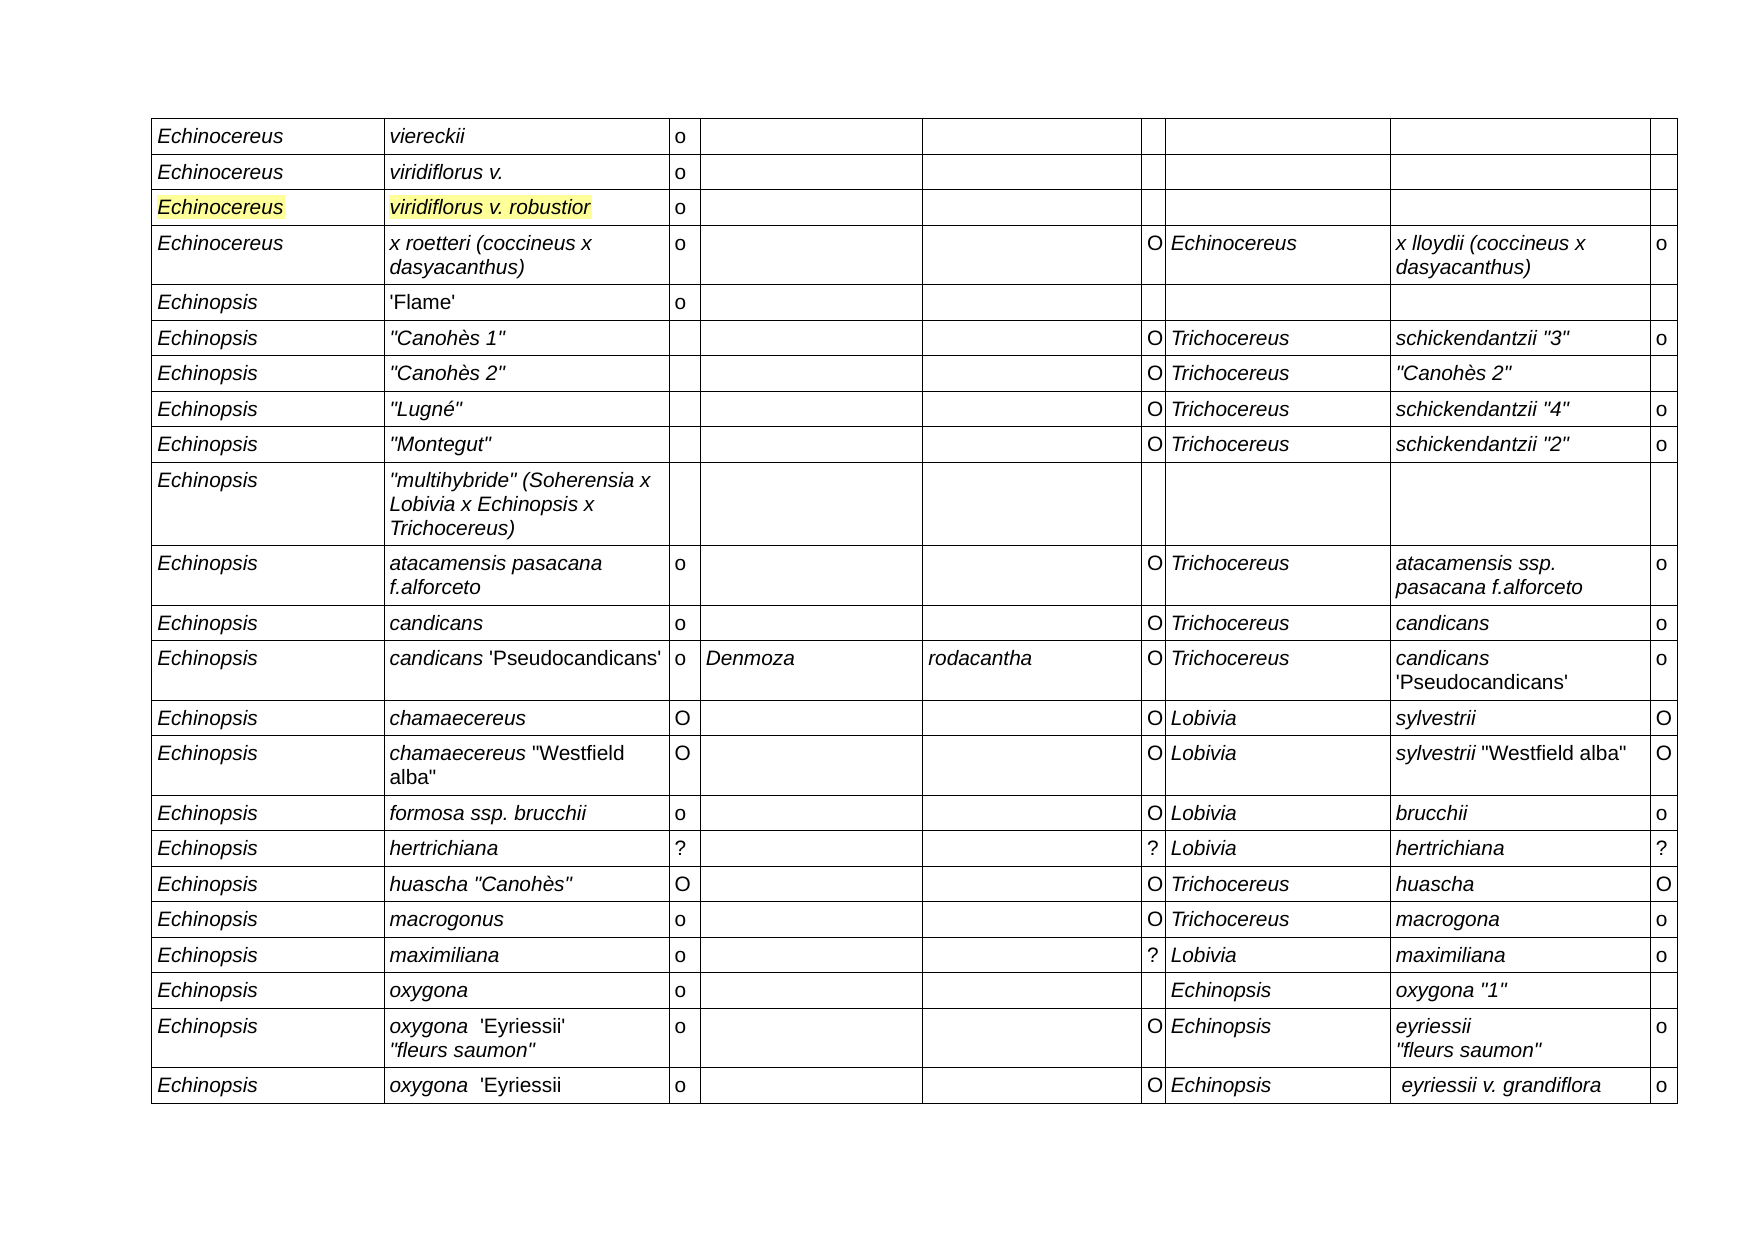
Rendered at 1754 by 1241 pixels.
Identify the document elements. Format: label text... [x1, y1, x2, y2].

table_cell O [670, 701, 700, 735]
table_cell eyriessii "fleurs saumon" [1391, 1009, 1650, 1067]
table_cell Echinopsis [1166, 1068, 1390, 1103]
table_cell [701, 1068, 922, 1103]
table_cell ? [670, 831, 700, 866]
table_cell ? [1142, 831, 1165, 866]
table_cell [701, 701, 922, 735]
table_cell candicans [1391, 606, 1650, 640]
table_cell Echinocereus [152, 155, 384, 189]
table_cell O [1142, 902, 1165, 937]
table_cell [923, 606, 1141, 640]
table_cell Trichocereus [1166, 356, 1390, 391]
table_cell o [670, 606, 700, 640]
table_cell Denmoza [701, 641, 922, 700]
table_cell Lobivia [1166, 701, 1390, 735]
table_cell viridiflorus v. robustior [385, 190, 669, 225]
table_cell [701, 867, 922, 901]
table_cell [701, 938, 922, 972]
table_cell O [1142, 1009, 1165, 1067]
table_cell O [1142, 606, 1165, 640]
table_cell O [1651, 867, 1677, 901]
table_cell o [670, 902, 700, 937]
table_cell "multihybride" (Soherensia x Lobivia x Echinopsis x Trichocereus) [385, 463, 669, 545]
table_cell Echinopsis [152, 796, 384, 830]
table_cell [1142, 285, 1165, 320]
table_cell oxygona 'Eyriessii' "fleurs saumon" [385, 1009, 669, 1067]
table_cell Echinopsis [152, 285, 384, 320]
table_cell [1651, 119, 1677, 154]
table_cell Echinopsis [152, 867, 384, 901]
table_cell Echinopsis [152, 701, 384, 735]
table_cell o [1651, 641, 1677, 700]
table_cell Trichocereus [1166, 427, 1390, 462]
table_cell Echinocereus [152, 226, 384, 284]
table_cell [923, 1068, 1141, 1103]
table_cell macrogonus [385, 902, 669, 937]
table_cell o [1651, 606, 1677, 640]
table_cell rodacantha [923, 641, 1141, 700]
table_cell [923, 285, 1141, 320]
table_cell O [1142, 867, 1165, 901]
table_cell Lobivia [1166, 796, 1390, 830]
table_cell Trichocereus [1166, 606, 1390, 640]
table_cell [923, 427, 1141, 462]
table_cell o [670, 285, 700, 320]
table_cell [1651, 285, 1677, 320]
table_cell hertrichiana [385, 831, 669, 866]
table_cell [1391, 463, 1650, 545]
table_cell Trichocereus [1166, 867, 1390, 901]
table_cell "Montegut" [385, 427, 669, 462]
table_cell [923, 902, 1141, 937]
table_cell o [670, 155, 700, 189]
table_cell [923, 155, 1141, 189]
table_cell [923, 867, 1141, 901]
table_cell [1166, 190, 1390, 225]
table_cell O [1142, 641, 1165, 700]
table_cell Echinopsis [1166, 1009, 1390, 1067]
table_cell [701, 392, 922, 426]
table_cell Lobivia [1166, 938, 1390, 972]
table_cell [923, 356, 1141, 391]
table_cell [1391, 285, 1650, 320]
table_cell maximiliana [1391, 938, 1650, 972]
table_cell [1142, 190, 1165, 225]
table_cell Echinocereus [152, 119, 384, 154]
table_cell [923, 321, 1141, 355]
table_cell [1166, 119, 1390, 154]
table_cell formosa ssp. brucchii [385, 796, 669, 830]
table_cell [701, 736, 922, 795]
table_cell maximiliana [385, 938, 669, 972]
table_cell Echinopsis [152, 427, 384, 462]
table_cell O [1142, 226, 1165, 284]
table_cell Lobivia [1166, 736, 1390, 795]
table_cell [923, 226, 1141, 284]
table_cell O [1651, 736, 1677, 795]
table_cell Echinopsis [152, 1068, 384, 1103]
table_cell [701, 321, 922, 355]
table_cell Echinopsis [152, 356, 384, 391]
table_cell Echinopsis [1166, 973, 1390, 1008]
table_cell o [1651, 902, 1677, 937]
table_cell huascha "Canohès" [385, 867, 669, 901]
table_cell [923, 190, 1141, 225]
table_cell schickendantzii "2" [1391, 427, 1650, 462]
table_cell [701, 119, 922, 154]
table_cell O [1142, 736, 1165, 795]
table_cell [1166, 463, 1390, 545]
table_cell O [1142, 392, 1165, 426]
table_cell "Canohès 2" [1391, 356, 1650, 391]
table_cell Trichocereus [1166, 321, 1390, 355]
table_cell [701, 606, 922, 640]
table_cell [670, 392, 700, 426]
table_cell brucchii [1391, 796, 1650, 830]
table_cell Echinopsis [152, 606, 384, 640]
table_cell Echinopsis [152, 736, 384, 795]
table_cell O [1142, 796, 1165, 830]
table_cell O [1142, 321, 1165, 355]
table_cell hertrichiana [1391, 831, 1650, 866]
table_cell O [1142, 701, 1165, 735]
table_cell O [1142, 356, 1165, 391]
table_cell o [670, 796, 700, 830]
table_cell viridiflorus v. [385, 155, 669, 189]
table_cell O [670, 867, 700, 901]
table_cell [701, 427, 922, 462]
table_cell [923, 973, 1141, 1008]
table_cell macrogona [1391, 902, 1650, 937]
table_cell candicans [385, 606, 669, 640]
table_cell Echinopsis [152, 392, 384, 426]
table_cell huascha [1391, 867, 1650, 901]
table_cell [701, 1009, 922, 1067]
table_cell "Lugné" [385, 392, 669, 426]
table_cell Trichocereus [1166, 641, 1390, 700]
table_cell Echinopsis [152, 938, 384, 972]
table_cell [1142, 155, 1165, 189]
table_cell [701, 463, 922, 545]
table_cell atacamensis ssp. pasacana f.alforceto [1391, 546, 1650, 605]
table_cell Echinopsis [152, 1009, 384, 1067]
table_cell Echinopsis [152, 902, 384, 937]
table_cell o [670, 226, 700, 284]
table_cell [1651, 155, 1677, 189]
table_cell ? [1651, 831, 1677, 866]
table_cell o [670, 1068, 700, 1103]
table_cell [1142, 119, 1165, 154]
table_cell o [1651, 427, 1677, 462]
table_cell o [1651, 938, 1677, 972]
table_cell [923, 701, 1141, 735]
table_cell x roetteri (coccineus x dasyacanthus) [385, 226, 669, 284]
table_cell x lloydii (coccineus x dasyacanthus) [1391, 226, 1650, 284]
table_cell [1142, 463, 1165, 545]
table_cell O [1142, 427, 1165, 462]
table_cell [1651, 463, 1677, 545]
table_cell [1166, 285, 1390, 320]
table_cell [923, 796, 1141, 830]
table_cell o [1651, 796, 1677, 830]
table_cell chamaecereus "Westfield alba" [385, 736, 669, 795]
table_cell Lobivia [1166, 831, 1390, 866]
table_cell [701, 902, 922, 937]
table_cell [670, 356, 700, 391]
table_cell [701, 973, 922, 1008]
table_cell o [1651, 546, 1677, 605]
table_cell O [670, 736, 700, 795]
table_cell [1651, 356, 1677, 391]
table_cell [1391, 190, 1650, 225]
table_cell [1166, 155, 1390, 189]
table_cell [923, 119, 1141, 154]
table_cell [701, 831, 922, 866]
table_cell o [670, 546, 700, 605]
table_cell O [1142, 546, 1165, 605]
table_cell o [1651, 1009, 1677, 1067]
table_cell Echinocereus [1166, 226, 1390, 284]
table_cell o [670, 973, 700, 1008]
table_cell [670, 427, 700, 462]
table_cell Echinopsis [152, 831, 384, 866]
table_cell [701, 356, 922, 391]
table_cell chamaecereus [385, 701, 669, 735]
table_cell Echinopsis [152, 546, 384, 605]
table_cell Echinopsis [152, 463, 384, 545]
table_cell o [670, 1009, 700, 1067]
table_cell Trichocereus [1166, 546, 1390, 605]
table_cell [923, 392, 1141, 426]
table_cell schickendantzii "3" [1391, 321, 1650, 355]
table_cell Echinopsis [152, 973, 384, 1008]
table_cell Echinopsis [152, 641, 384, 700]
table_cell o [670, 641, 700, 700]
table_cell [701, 155, 922, 189]
table_cell "Canohès 2" [385, 356, 669, 391]
table_cell [701, 226, 922, 284]
table_cell [923, 463, 1141, 545]
table_cell 'Flame' [385, 285, 669, 320]
table_cell candicans 'Pseudocandicans' [1391, 641, 1650, 700]
table_cell [670, 321, 700, 355]
table_cell [701, 796, 922, 830]
table_cell Echinocereus [152, 190, 384, 225]
table_cell o [1651, 226, 1677, 284]
table_cell eyriessii v. grandiflora [1391, 1068, 1650, 1103]
table_cell [923, 546, 1141, 605]
table_cell [701, 546, 922, 605]
table_cell [1391, 119, 1650, 154]
table_cell Trichocereus [1166, 392, 1390, 426]
table_cell [1142, 973, 1165, 1008]
table_cell [923, 831, 1141, 866]
table_cell oxygona "1" [1391, 973, 1650, 1008]
table_cell [1651, 973, 1677, 1008]
table_cell "Canohès 1" [385, 321, 669, 355]
table_cell oxygona [385, 973, 669, 1008]
table_cell o [670, 119, 700, 154]
table_cell [923, 736, 1141, 795]
table_cell O [1651, 701, 1677, 735]
table_cell o [1651, 321, 1677, 355]
table_cell o [1651, 392, 1677, 426]
table_cell sylvestrii [1391, 701, 1650, 735]
table_cell o [670, 190, 700, 225]
table_cell [1651, 190, 1677, 225]
table_cell o [1651, 1068, 1677, 1103]
table_cell [923, 1009, 1141, 1067]
table_cell oxygona 'Eyriessii [385, 1068, 669, 1103]
table_cell [923, 938, 1141, 972]
table_cell atacamensis pasacana f.alforceto [385, 546, 669, 605]
table_cell sylvestrii "Westfield alba" [1391, 736, 1650, 795]
table_cell O [1142, 1068, 1165, 1103]
table_cell [670, 463, 700, 545]
table_cell o [670, 938, 700, 972]
table_cell schickendantzii "4" [1391, 392, 1650, 426]
table_cell candicans 'Pseudocandicans' [385, 641, 669, 700]
table_cell viereckii [385, 119, 669, 154]
table_cell [1391, 155, 1650, 189]
table_cell [701, 190, 922, 225]
table_cell ? [1142, 938, 1165, 972]
table_cell [701, 285, 922, 320]
table_cell Trichocereus [1166, 902, 1390, 937]
table_cell Echinopsis [152, 321, 384, 355]
